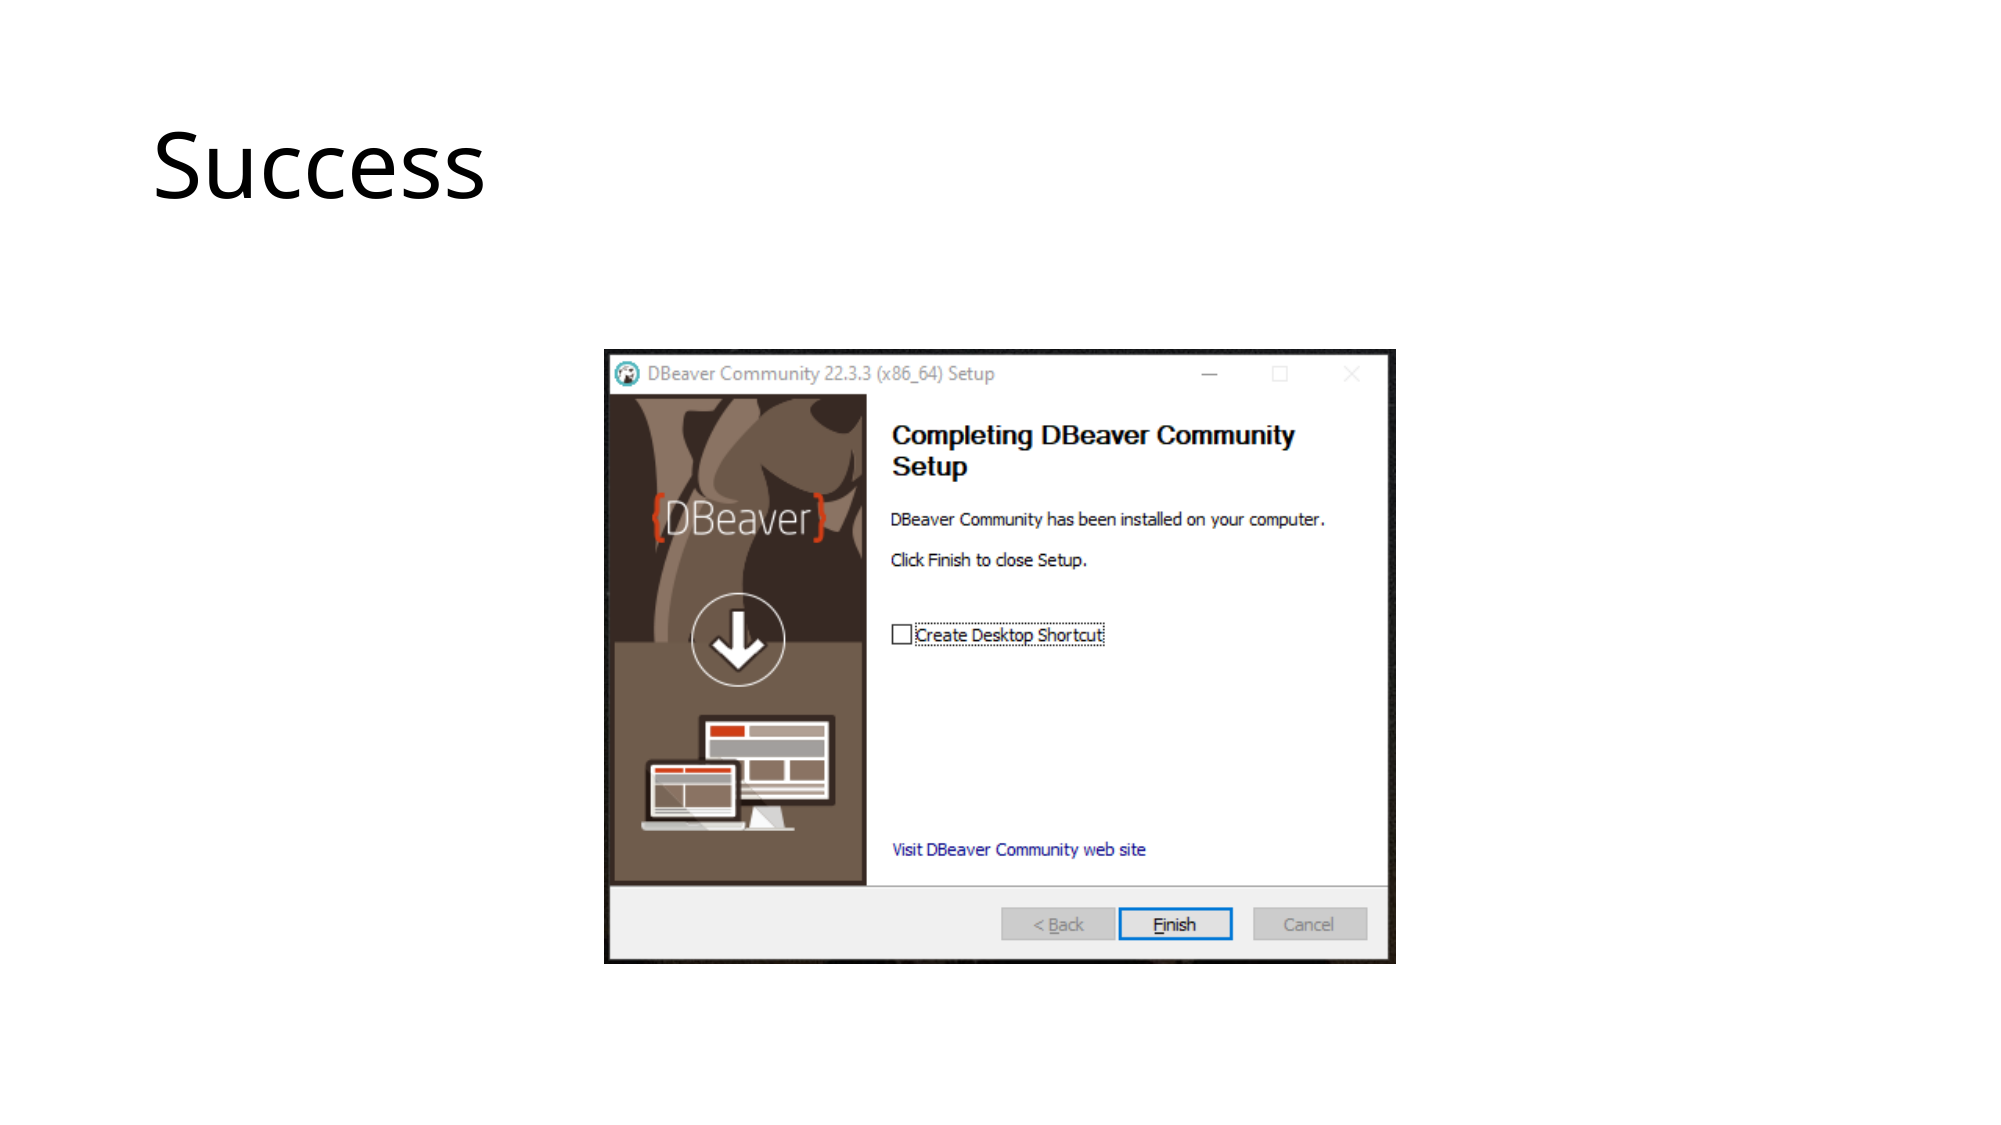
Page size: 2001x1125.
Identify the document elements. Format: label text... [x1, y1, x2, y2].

title Success [137, 59, 1863, 278]
picture [604, 349, 1396, 964]
